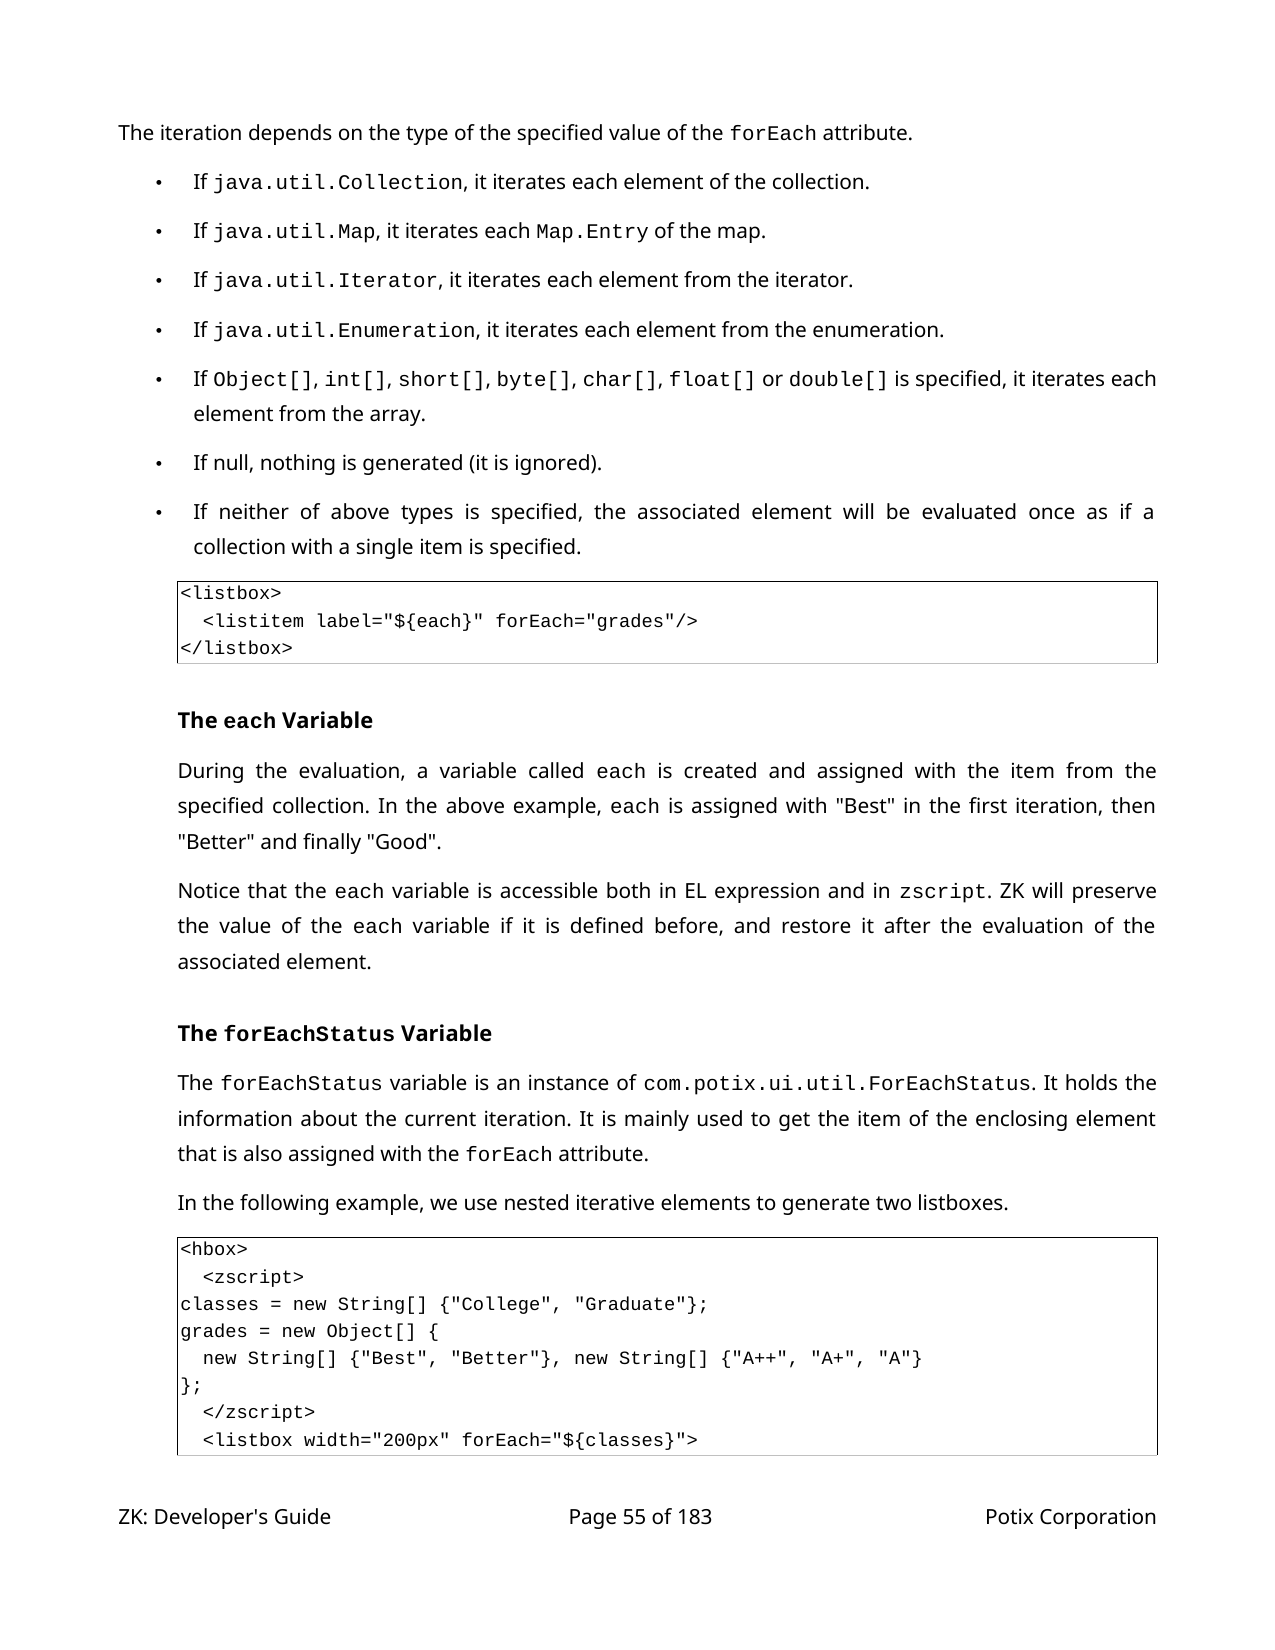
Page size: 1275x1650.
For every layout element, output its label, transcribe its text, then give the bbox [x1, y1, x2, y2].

list If null, nothing is generated (it is ignored). [156, 448, 1157, 477]
list If neither of above types is specified, the associated element will be evaluated once as if a collection with a single item is specified. [156, 497, 1157, 561]
text In the following example, we use nested iterative elements to generate two listboxes. [177, 1188, 1157, 1217]
list If java.util.Map, it iterates each Map.Entry of the map. [156, 216, 1157, 245]
list If java.util.Collection, it iterates each element of the collection. [156, 167, 1157, 196]
text <listbox width="200px" forEach="${classes}"> [178, 1428, 1157, 1455]
text During the evaluation, a variable called each is created and assigned with the item from the specified collection. In the above example, each is assigned with "Best" in the first iteration, then "Better" and finally "Good". [177, 756, 1157, 855]
text <zscript> [178, 1264, 1157, 1289]
text new String[] {"Best", "Better"}, new String[] {"A++", "A+", "A"} [178, 1346, 1157, 1370]
text <listitem label="${each}" forEach="grades"/> [178, 608, 1157, 633]
list If java.util.Enumeration, it iterates each element from the enumeration. [156, 315, 1157, 343]
text }; [178, 1373, 1157, 1397]
text The iteration depends on the type of the specified value of the forEach attribute. [118, 118, 1157, 147]
subtitle The each Variable [177, 705, 1157, 736]
text The forEachStatus variable is an instance of com.potix.ui.util.ForEachStatus. It holds the information about the current iteration. It is mainly used to get the item of the enclosing element that is also assigned with the forEach attribute. [177, 1068, 1157, 1168]
text </listbox> [178, 636, 1157, 663]
text <listbox> [178, 582, 1157, 606]
text <hbox> [178, 1238, 1157, 1262]
text classes = new String[] {"College", "Graduate"}; [178, 1292, 1157, 1316]
subtitle The forEachStatus Variable [177, 1018, 1157, 1048]
text Notice that the each variable is accessible both in EL expression and in zscript. ZK will preserve the value of the each variable if it is defined before, and restore it after the evaluation of the associated element. [177, 876, 1157, 975]
list If java.util.Iterator, it iterates each element from the iterator. [156, 266, 1157, 294]
text </zscript> [178, 1400, 1157, 1425]
text grades = new Object[] { [178, 1319, 1157, 1343]
list If Object[], int[], short[], byte[], char[], float[] or double[] is specified, it iterates each element from the array. [156, 364, 1157, 428]
